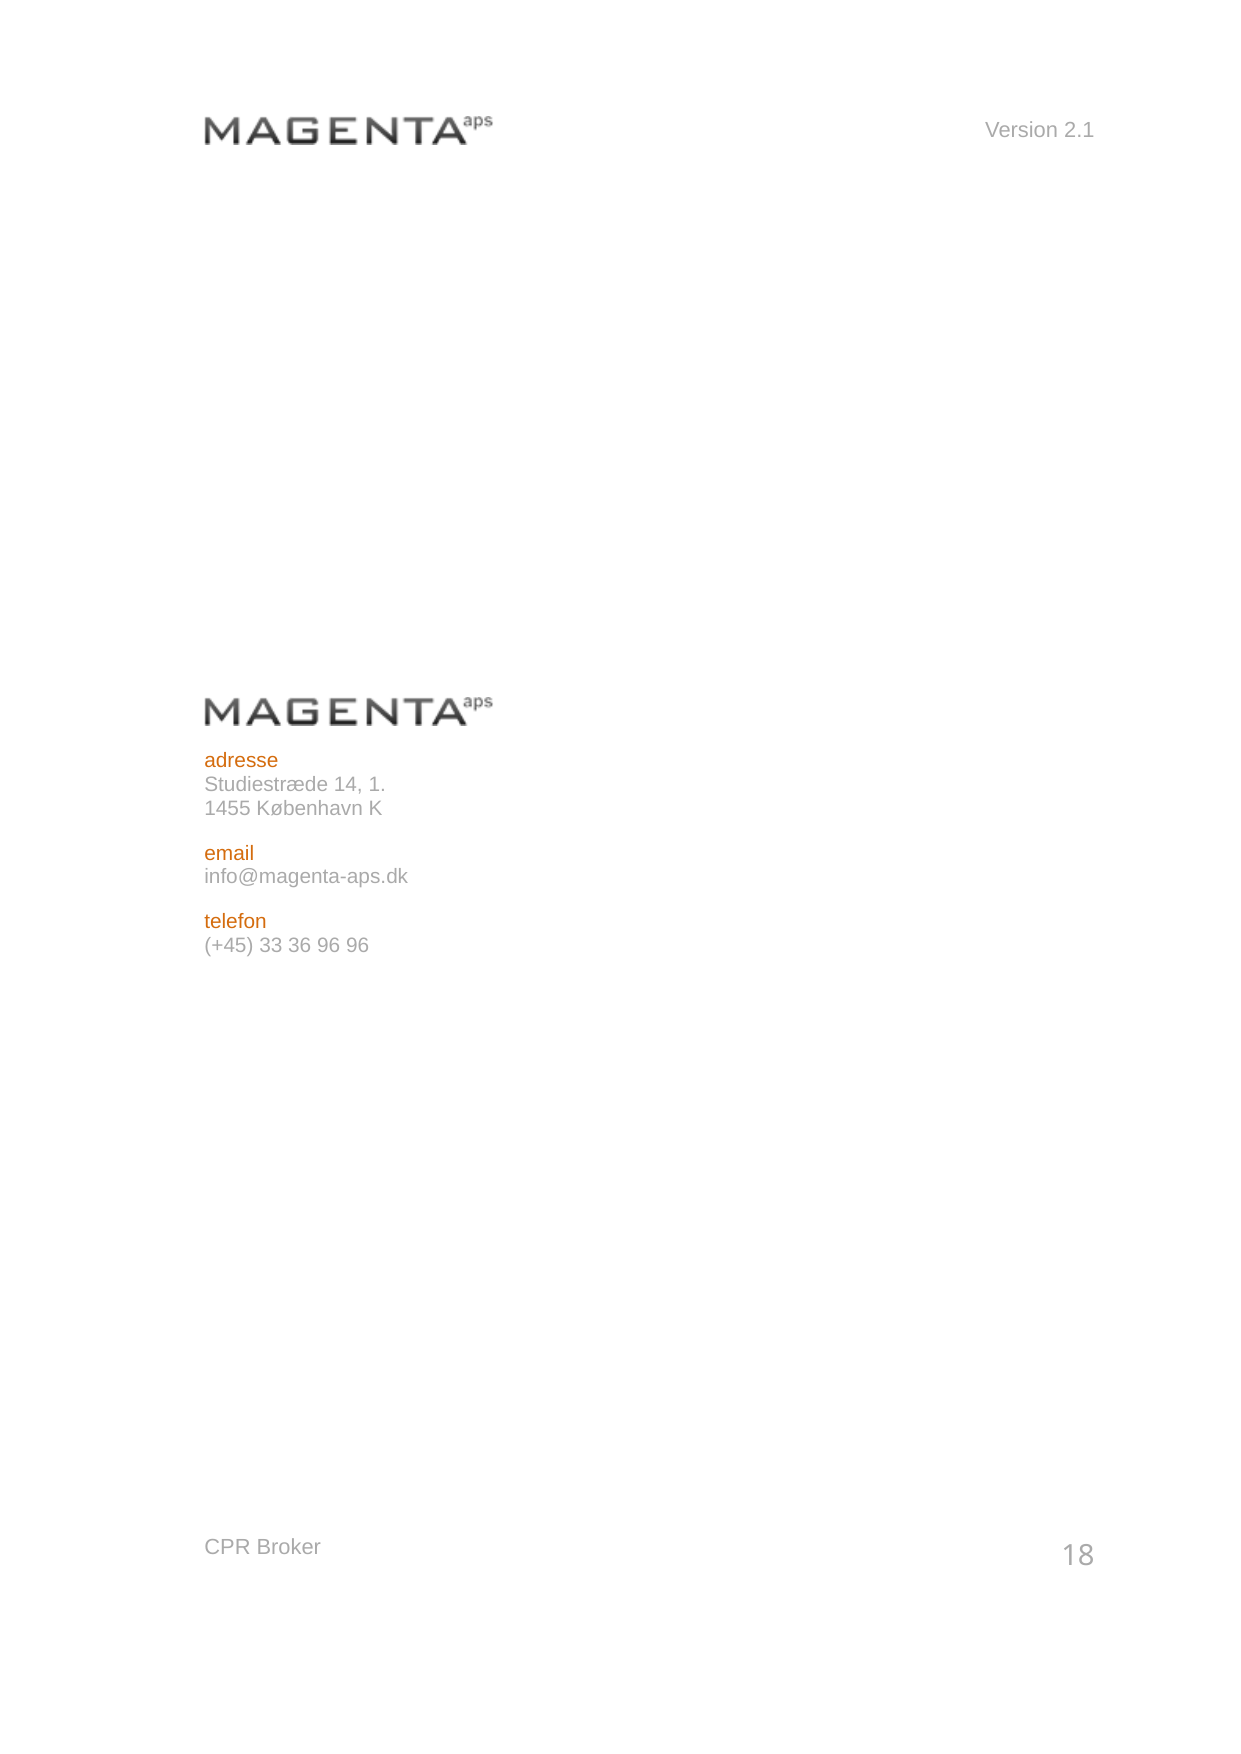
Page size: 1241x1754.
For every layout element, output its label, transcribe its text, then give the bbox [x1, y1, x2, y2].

text adresse Studiestræde 14, 1. 1455 København K [204, 748, 1094, 819]
picture [204, 116, 494, 145]
text email info@magenta-aps.dk [204, 840, 1094, 888]
text telefon (+45) 33 36 96 96 [204, 909, 1094, 957]
picture [204, 697, 494, 726]
